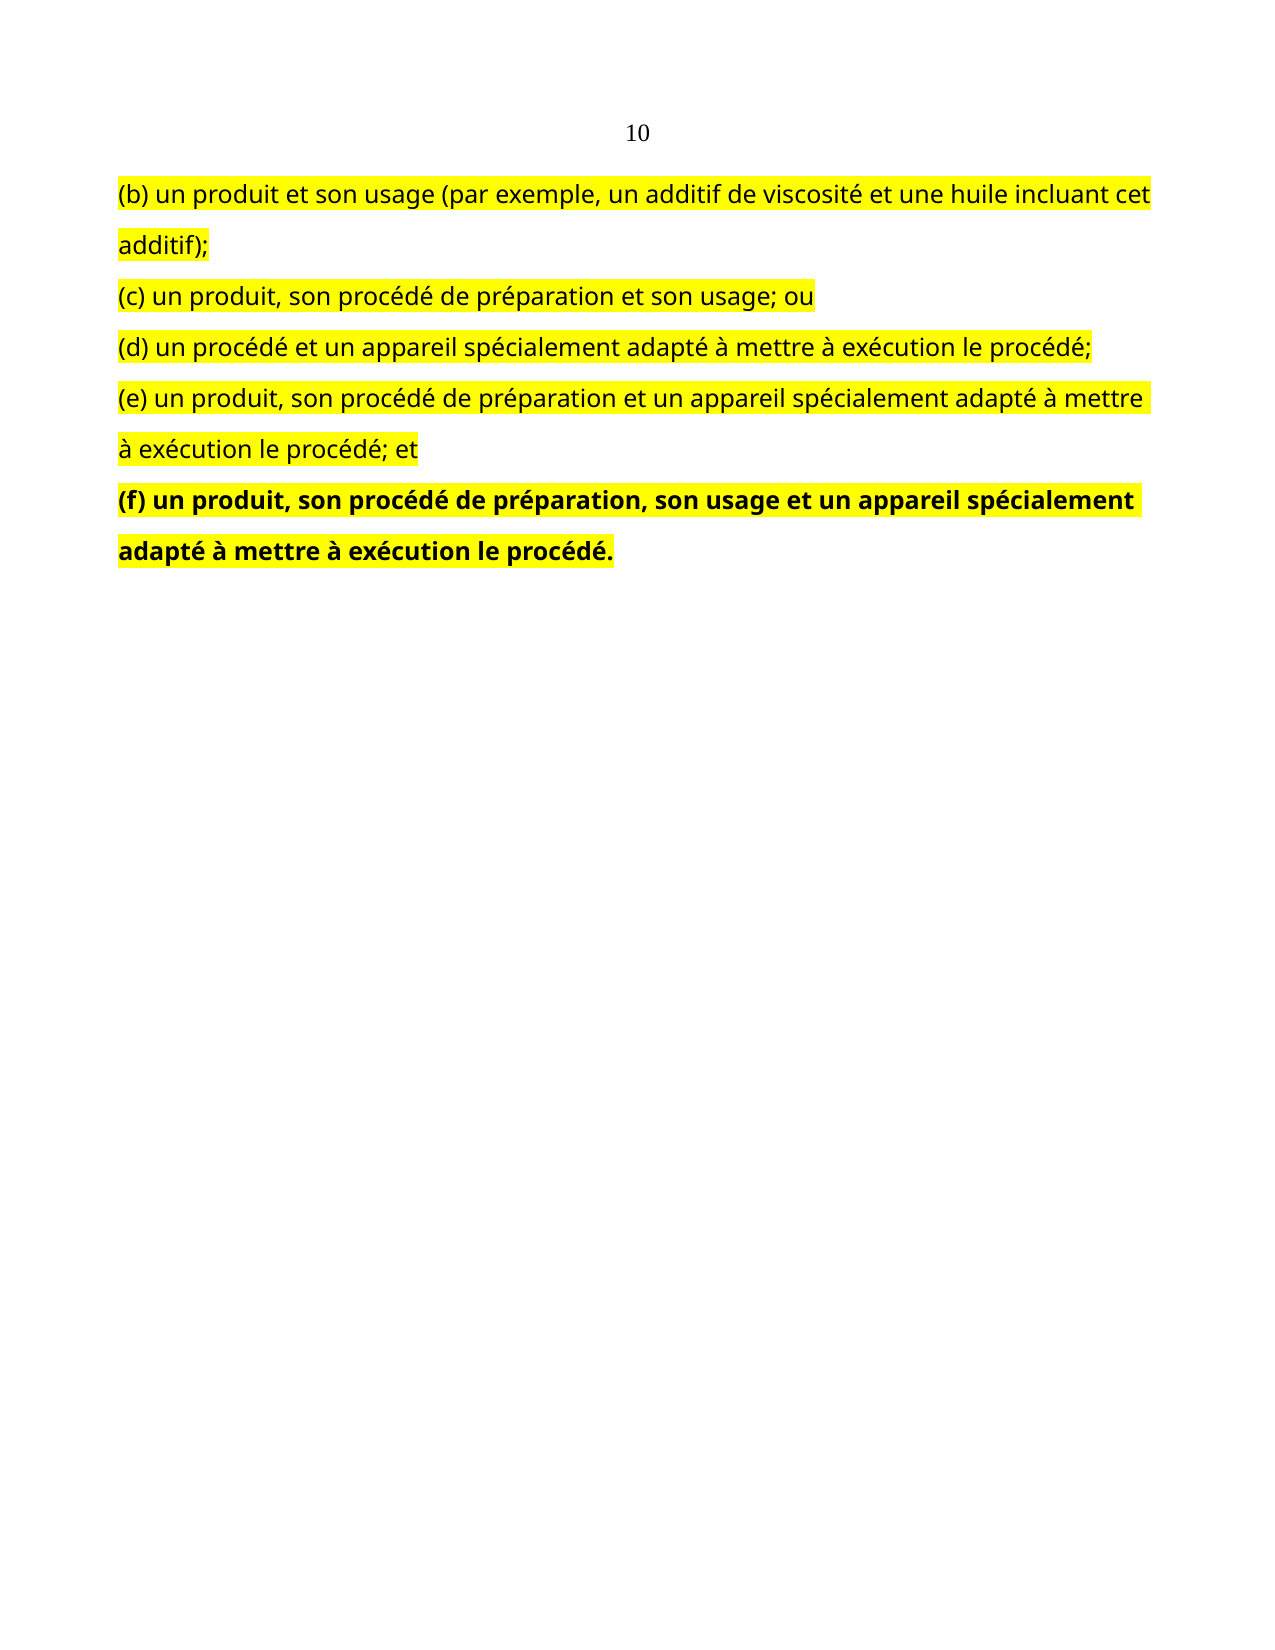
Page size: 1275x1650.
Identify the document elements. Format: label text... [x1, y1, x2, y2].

text (b) un produit et son usage (par exemple, un additif de viscosité et une huile incluant cet additif); [118, 176, 1157, 261]
text (f) un produit, son procédé de préparation, son usage et un appareil spécialement adapté à mettre à exécution le procédé. [118, 483, 1157, 568]
text (d) un procédé et un appareil spécialement adapté à mettre à exécution le procédé; [118, 329, 1157, 363]
text (e) un produit, son procédé de préparation et un appareil spécialement adapté à mettre à exécution le procédé; et [118, 381, 1157, 466]
text (c) un produit, son procédé de préparation et son usage; ou [118, 278, 1157, 312]
